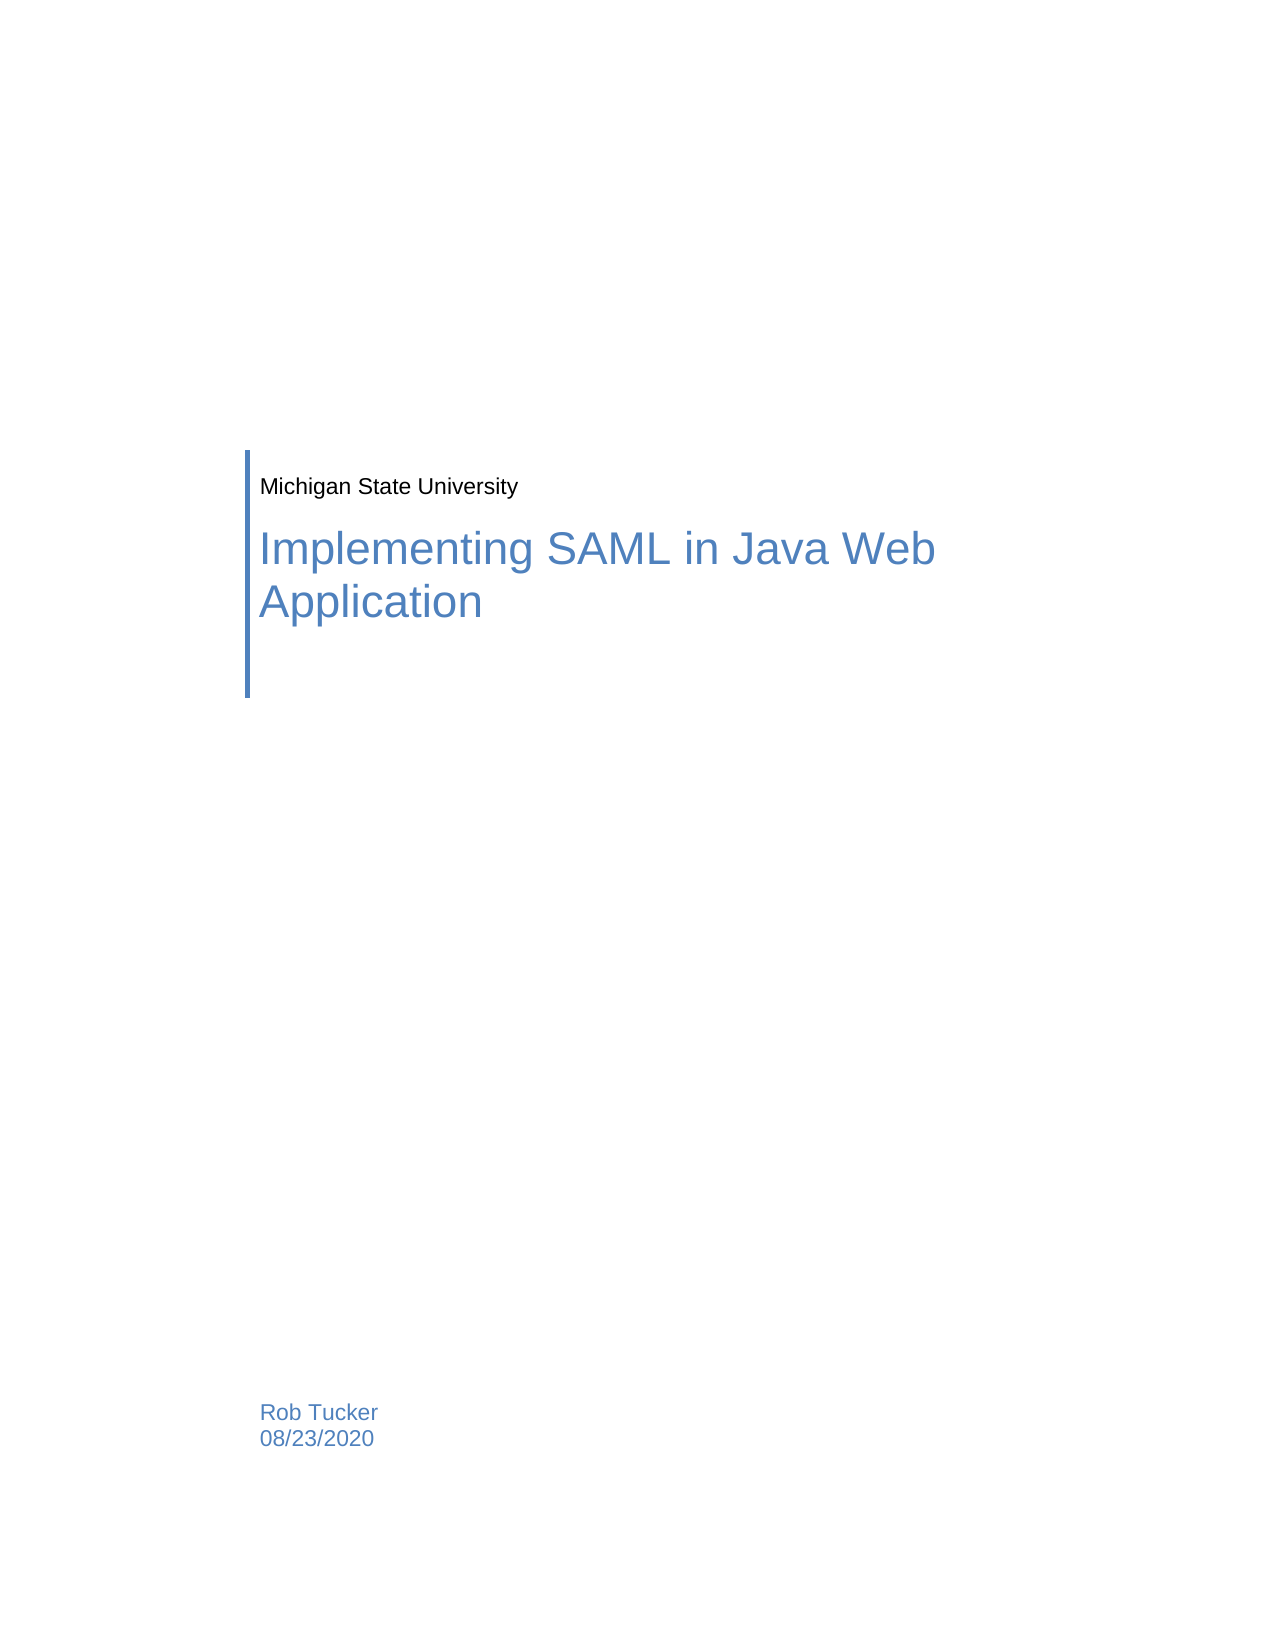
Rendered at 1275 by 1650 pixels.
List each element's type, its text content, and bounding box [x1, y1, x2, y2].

table_header Michigan State University [250, 450, 1027, 521]
table_cell Implementing SAML in Java Web Application [250, 521, 1027, 627]
table_cell [250, 627, 1027, 698]
table_header Rob Tucker 08/23/2020 [248, 1376, 1027, 1500]
